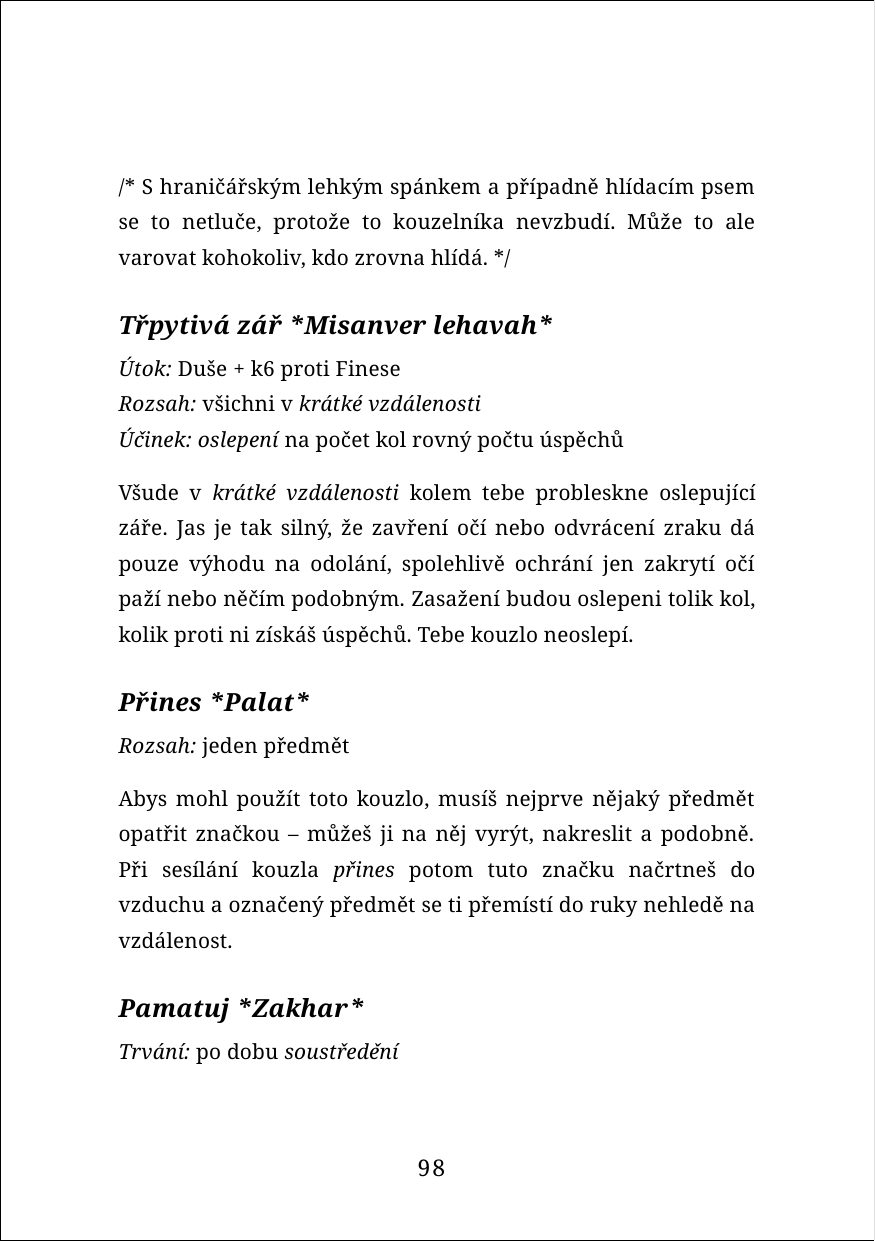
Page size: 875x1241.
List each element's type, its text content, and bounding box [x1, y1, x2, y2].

text /* S hraničářským lehkým spánkem a případně hlídacím psem se to netluče, protože to kouzelníka nevzbudí. Může to ale varovat kohokoliv, kdo zrovna hlídá. */ [118, 172, 756, 271]
text Všude v krátké vzdálenosti kolem tebe probleskne oslepující záře. Jas je tak silný, že zavření očí nebo odvrácení zraku dá pouze výhodu na odolání, spolehlivě ochrání jen zakrytí očí paží nebo něčím podobným. Zasažení budou oslepeni tolik kol, kolik proti ni získáš úspěchů. Tebe kouzlo neoslepí. [118, 478, 756, 648]
subtitle Třpytivá zář *Misanver lehavah* [118, 308, 756, 342]
subtitle Přines *Palat* [118, 685, 756, 719]
text Trvání: po dobu soustředění [118, 1037, 756, 1065]
text Rozsah: jeden předmět [118, 731, 756, 759]
text Útok: Duše + k6 proti Finese Rozsah: všichni v krátké vzdálenosti Účinek: oslepení na počet kol rovný počtu úspěchů [118, 354, 756, 453]
subtitle Pamatuj *Zakhar* [118, 991, 756, 1025]
text Abys mohl použít toto kouzlo, musíš nejprve nějaký předmět opatřit značkou – můžeš ji na něj vyrýt, nakreslit a podobně. Při sesílání kouzla přines potom tuto značku načrtneš do vzduchu a označený předmět se ti přemístí do ruky nehledě na vzdálenost. [118, 784, 756, 954]
